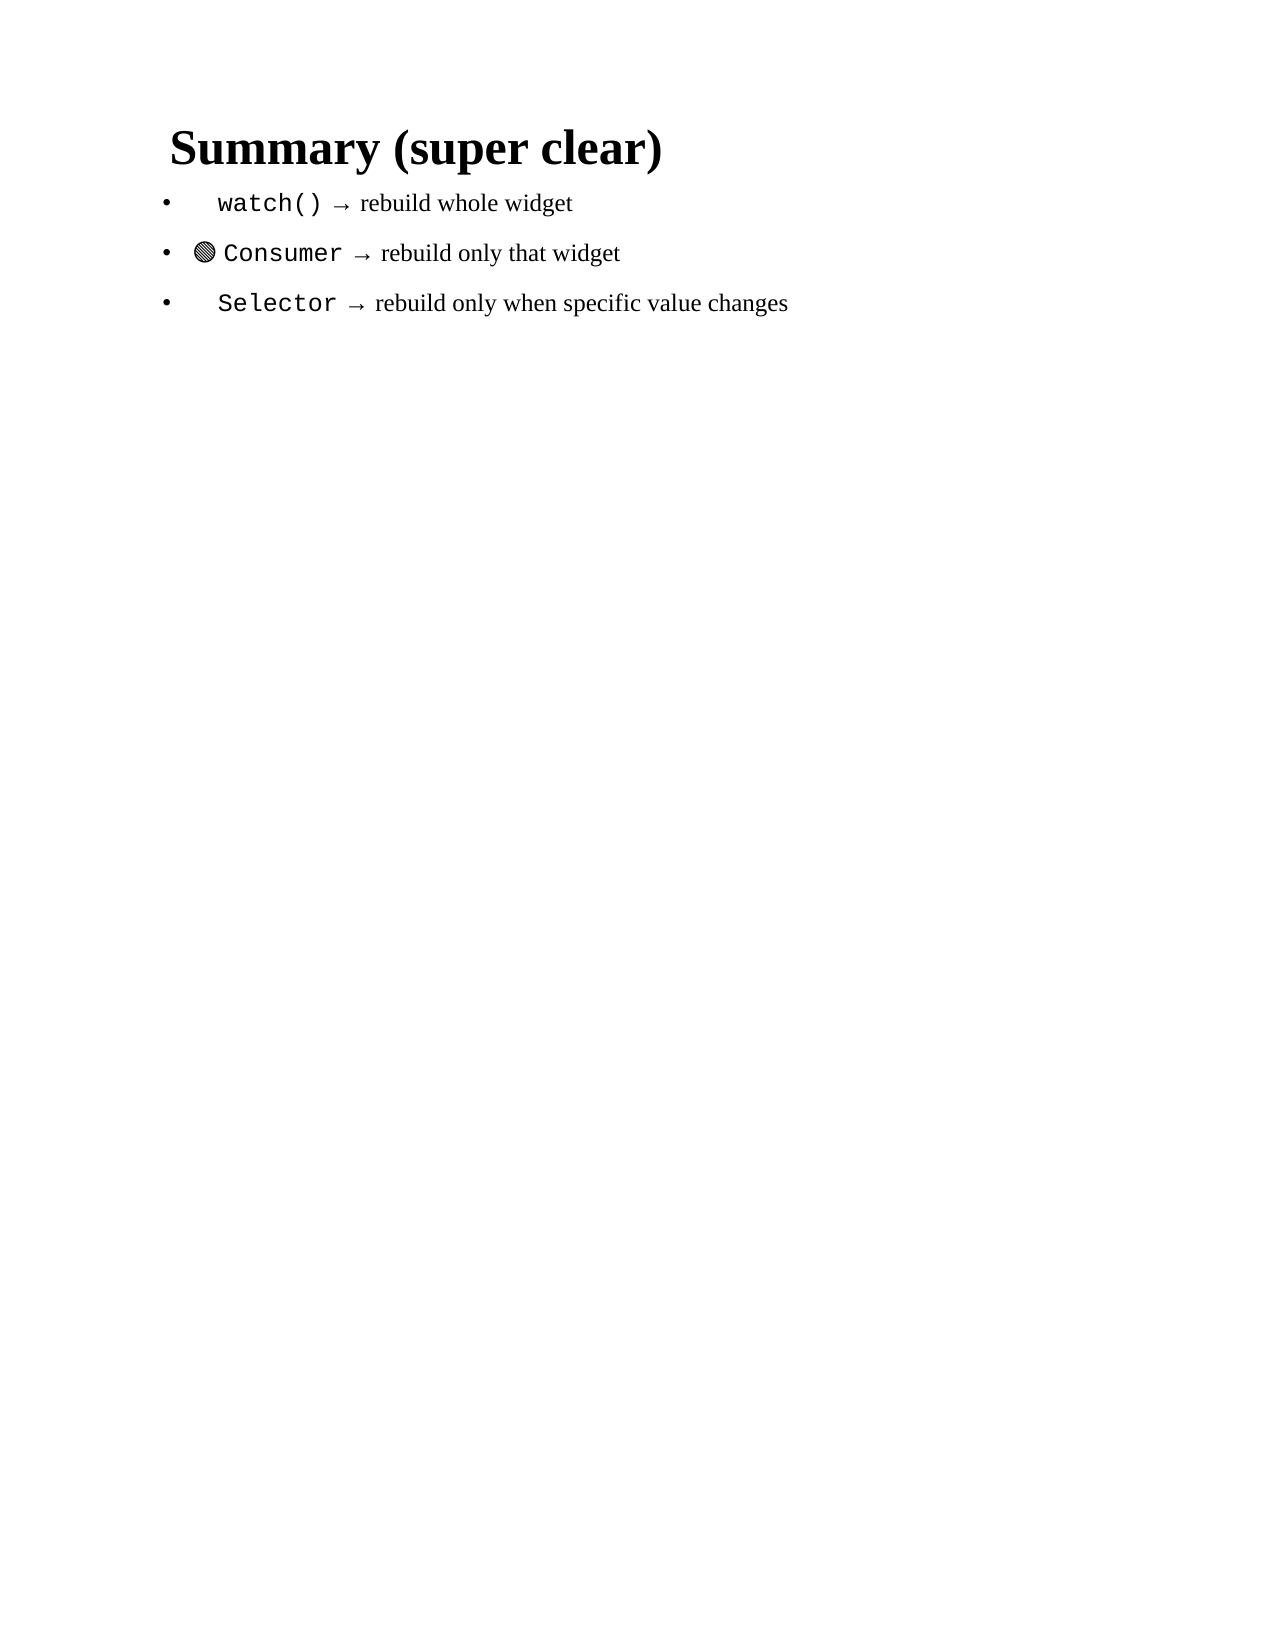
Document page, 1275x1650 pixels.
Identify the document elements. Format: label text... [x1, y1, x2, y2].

subtitle 🔥 Summary (super clear) [118, 118, 1157, 176]
list 🔵 Selector → rebuild only when specific value changes [162, 288, 1157, 319]
list 🔴 watch() → rebuild whole widget [162, 188, 1157, 219]
list 🟢 Consumer → rebuild only that widget [162, 238, 1157, 269]
